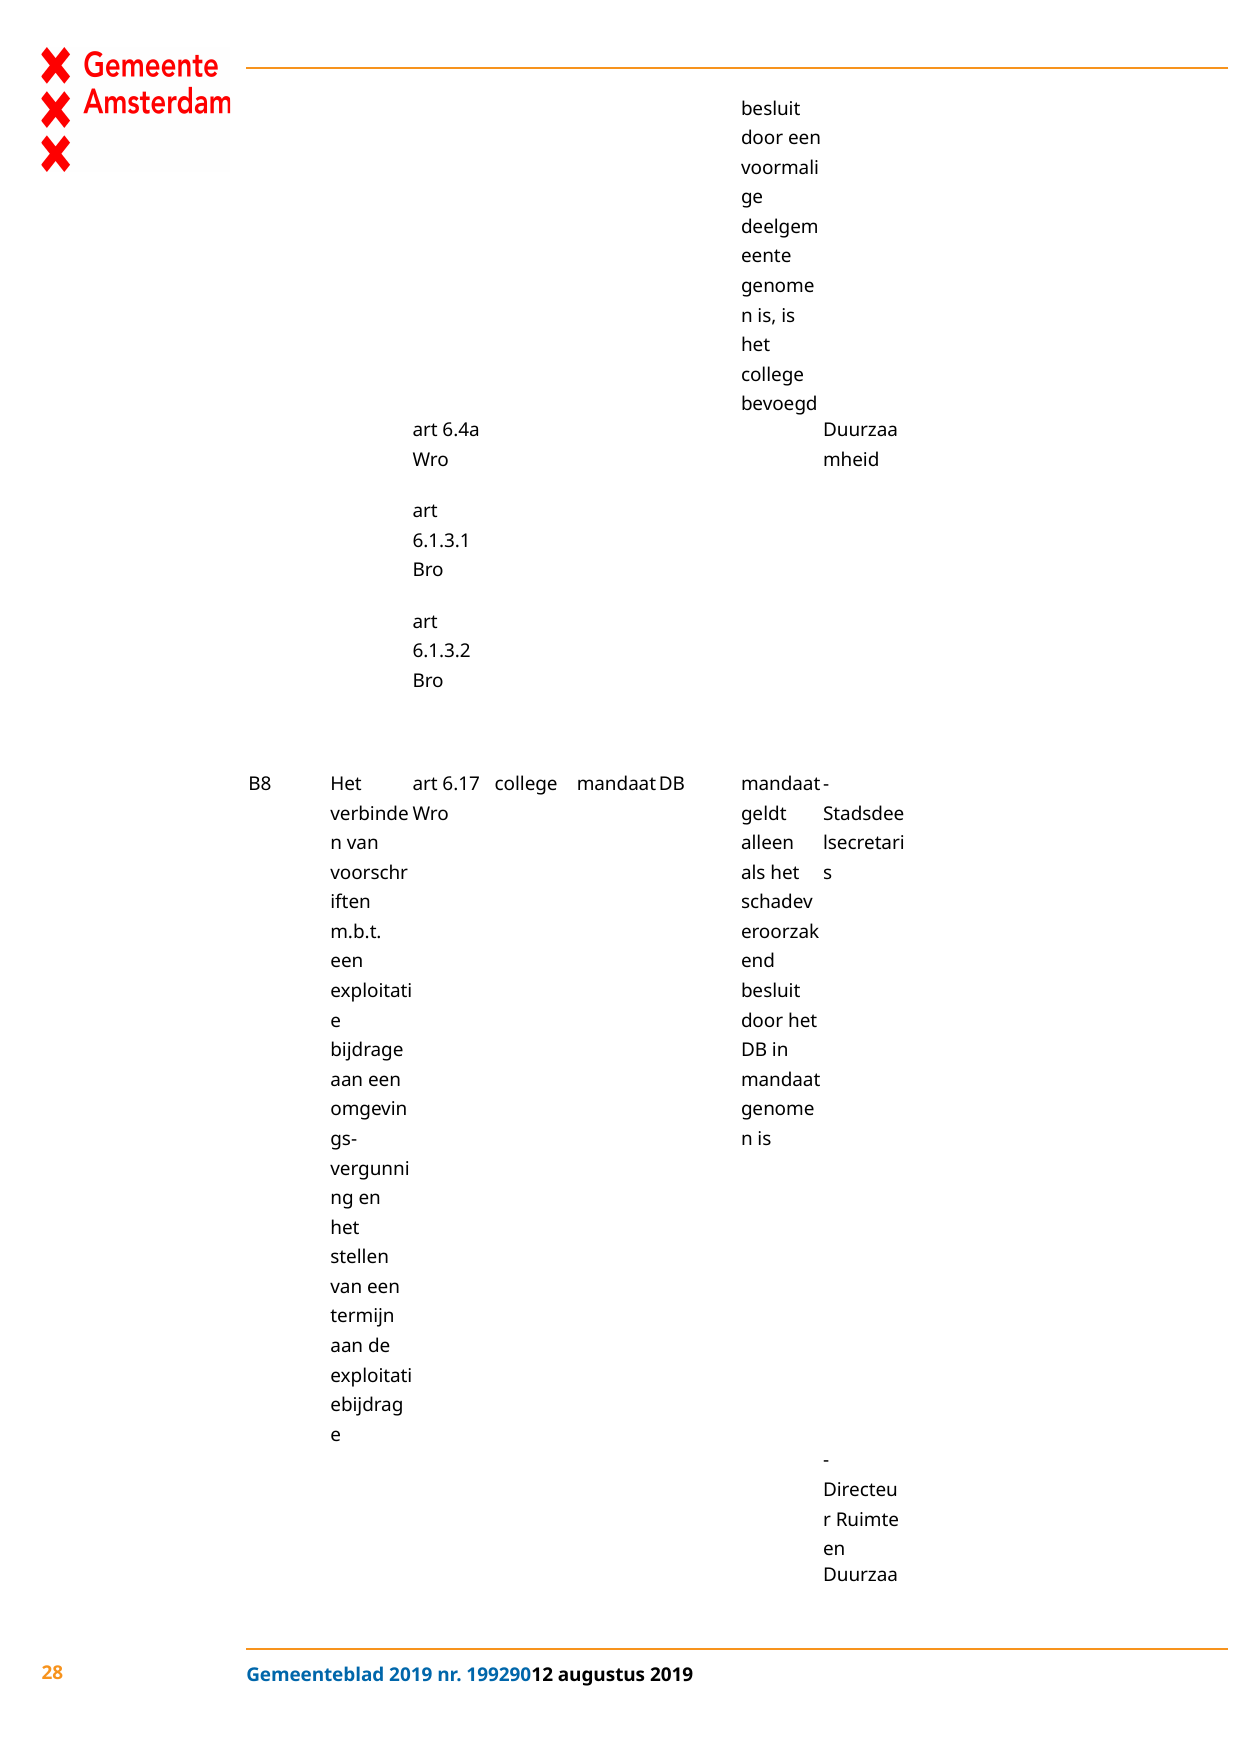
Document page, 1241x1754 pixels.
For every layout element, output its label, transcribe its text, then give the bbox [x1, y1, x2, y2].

table_cell art 6.4a Wro [412, 416, 494, 472]
table_cell [330, 608, 412, 693]
table_cell [987, 719, 1069, 744]
table_cell [741, 472, 823, 497]
table_cell [494, 472, 577, 497]
table_cell [987, 1447, 1069, 1561]
table_cell Het verbinden van voorschriften m.b.t. een exploitatie bijdrage aan een omgevings-vergunning en het stellen van een termijn aan de exploitatiebijdrage [330, 770, 412, 1447]
table_cell [577, 416, 659, 472]
picture [41, 47, 231, 172]
table_cell [577, 744, 659, 770]
table_cell [248, 719, 330, 744]
table_cell [494, 95, 577, 416]
table_cell [1069, 472, 1152, 497]
table_cell [1069, 582, 1152, 608]
table_cell [987, 770, 1069, 1447]
table_cell [741, 1447, 823, 1561]
table_cell [741, 416, 823, 472]
table_cell [248, 608, 330, 693]
table_cell [412, 719, 494, 744]
table_cell mandaat geldt alleen als het schadeveroorzakend besluit door het DB in mandaat genomen is [741, 770, 823, 1447]
table_cell [823, 693, 905, 719]
table_cell [741, 608, 823, 693]
table_cell [1069, 744, 1152, 770]
table_cell art 6.17 Wro [412, 770, 494, 1447]
table_cell [248, 744, 330, 770]
table_cell [659, 95, 741, 416]
table_cell [494, 693, 577, 719]
table_cell [741, 719, 823, 744]
table_cell [494, 1561, 577, 1587]
table_cell [494, 582, 577, 608]
table_cell [412, 1447, 494, 1561]
table_cell [330, 95, 412, 416]
table_cell [987, 1561, 1069, 1587]
table_cell [577, 582, 659, 608]
table_cell [1069, 498, 1152, 582]
table_cell [823, 498, 905, 582]
table_cell [494, 416, 577, 472]
table_cell [905, 498, 987, 582]
table_cell [330, 416, 412, 472]
table_cell [577, 472, 659, 497]
table_cell [330, 1447, 412, 1561]
table_cell [987, 498, 1069, 582]
table_cell [330, 693, 412, 719]
table_cell [659, 582, 741, 608]
table_cell [1069, 95, 1152, 416]
table_cell [905, 719, 987, 744]
table_cell [741, 1561, 823, 1587]
table_cell [905, 95, 987, 416]
table_cell [1069, 693, 1152, 719]
table_cell [823, 744, 905, 770]
table_cell [412, 744, 494, 770]
table_cell [659, 1447, 741, 1561]
table_cell [741, 498, 823, 582]
table_cell [823, 472, 905, 497]
table_cell [577, 498, 659, 582]
table_cell [987, 416, 1069, 472]
table_cell [577, 1561, 659, 1587]
table_cell [905, 744, 987, 770]
table_cell art 6.1.3.2 Bro [412, 608, 494, 693]
table_cell [494, 1447, 577, 1561]
table_cell art 6.1.3.1 Bro [412, 498, 494, 582]
table_cell [1069, 608, 1152, 693]
table_cell DB [659, 770, 741, 1447]
table_cell [1069, 1447, 1152, 1561]
table_cell - Directeur Ruimte en [823, 1447, 905, 1561]
table_cell [905, 1447, 987, 1561]
table_cell [1069, 770, 1152, 1447]
table_cell [987, 95, 1069, 416]
table_cell [248, 416, 330, 472]
table_cell [1069, 1561, 1152, 1587]
table_cell [905, 1561, 987, 1587]
table_cell [905, 608, 987, 693]
table_cell [412, 582, 494, 608]
table_cell - Stadsdeelsecretaris [823, 770, 905, 1447]
table_cell [412, 693, 494, 719]
table_cell [494, 498, 577, 582]
table_cell [987, 472, 1069, 497]
table_cell [987, 693, 1069, 719]
table_cell [577, 693, 659, 719]
table_cell [659, 416, 741, 472]
table_cell [823, 95, 905, 416]
table_cell [659, 693, 741, 719]
table_cell [494, 719, 577, 744]
table_cell [987, 582, 1069, 608]
table_cell [330, 719, 412, 744]
table_cell [1069, 416, 1152, 472]
table_cell [659, 719, 741, 744]
table_cell [659, 608, 741, 693]
table_cell [905, 472, 987, 497]
table_cell [659, 1561, 741, 1587]
table_cell [412, 1561, 494, 1587]
table_cell [248, 1561, 330, 1587]
table_cell [248, 582, 330, 608]
table_cell [987, 608, 1069, 693]
table_cell [330, 498, 412, 582]
table_cell [905, 416, 987, 472]
table_cell [1069, 719, 1152, 744]
table_cell [412, 472, 494, 497]
table_cell [248, 693, 330, 719]
table_cell [577, 1447, 659, 1561]
table_cell college [494, 770, 577, 1447]
table_cell [248, 95, 330, 416]
table_cell [494, 744, 577, 770]
table_cell [987, 744, 1069, 770]
table_cell [823, 608, 905, 693]
table_cell [330, 744, 412, 770]
table_cell [741, 744, 823, 770]
table_cell [330, 1561, 412, 1587]
table_cell [905, 770, 987, 1447]
table_cell [412, 95, 494, 416]
table_cell B8 [248, 770, 330, 1447]
table_cell [823, 719, 905, 744]
table_cell [659, 744, 741, 770]
table_cell [248, 472, 330, 497]
table_cell [577, 95, 659, 416]
table_cell [248, 1447, 330, 1561]
table_cell [577, 719, 659, 744]
table_cell [659, 472, 741, 497]
table_cell [659, 498, 741, 582]
table_cell [330, 472, 412, 497]
table_cell mandaat [577, 770, 659, 1447]
table_cell Duurzaa [823, 1561, 905, 1587]
table_cell [741, 582, 823, 608]
table_cell besluit door een voormalige deelgemeente genomen is, is het college bevoegd [741, 95, 823, 416]
table_cell [248, 498, 330, 582]
table_cell [741, 693, 823, 719]
table_cell [330, 582, 412, 608]
table_cell [905, 693, 987, 719]
table_cell Duurzaamheid [823, 416, 905, 472]
table_cell [905, 582, 987, 608]
table_cell [494, 608, 577, 693]
table_cell [577, 608, 659, 693]
table_cell [823, 582, 905, 608]
